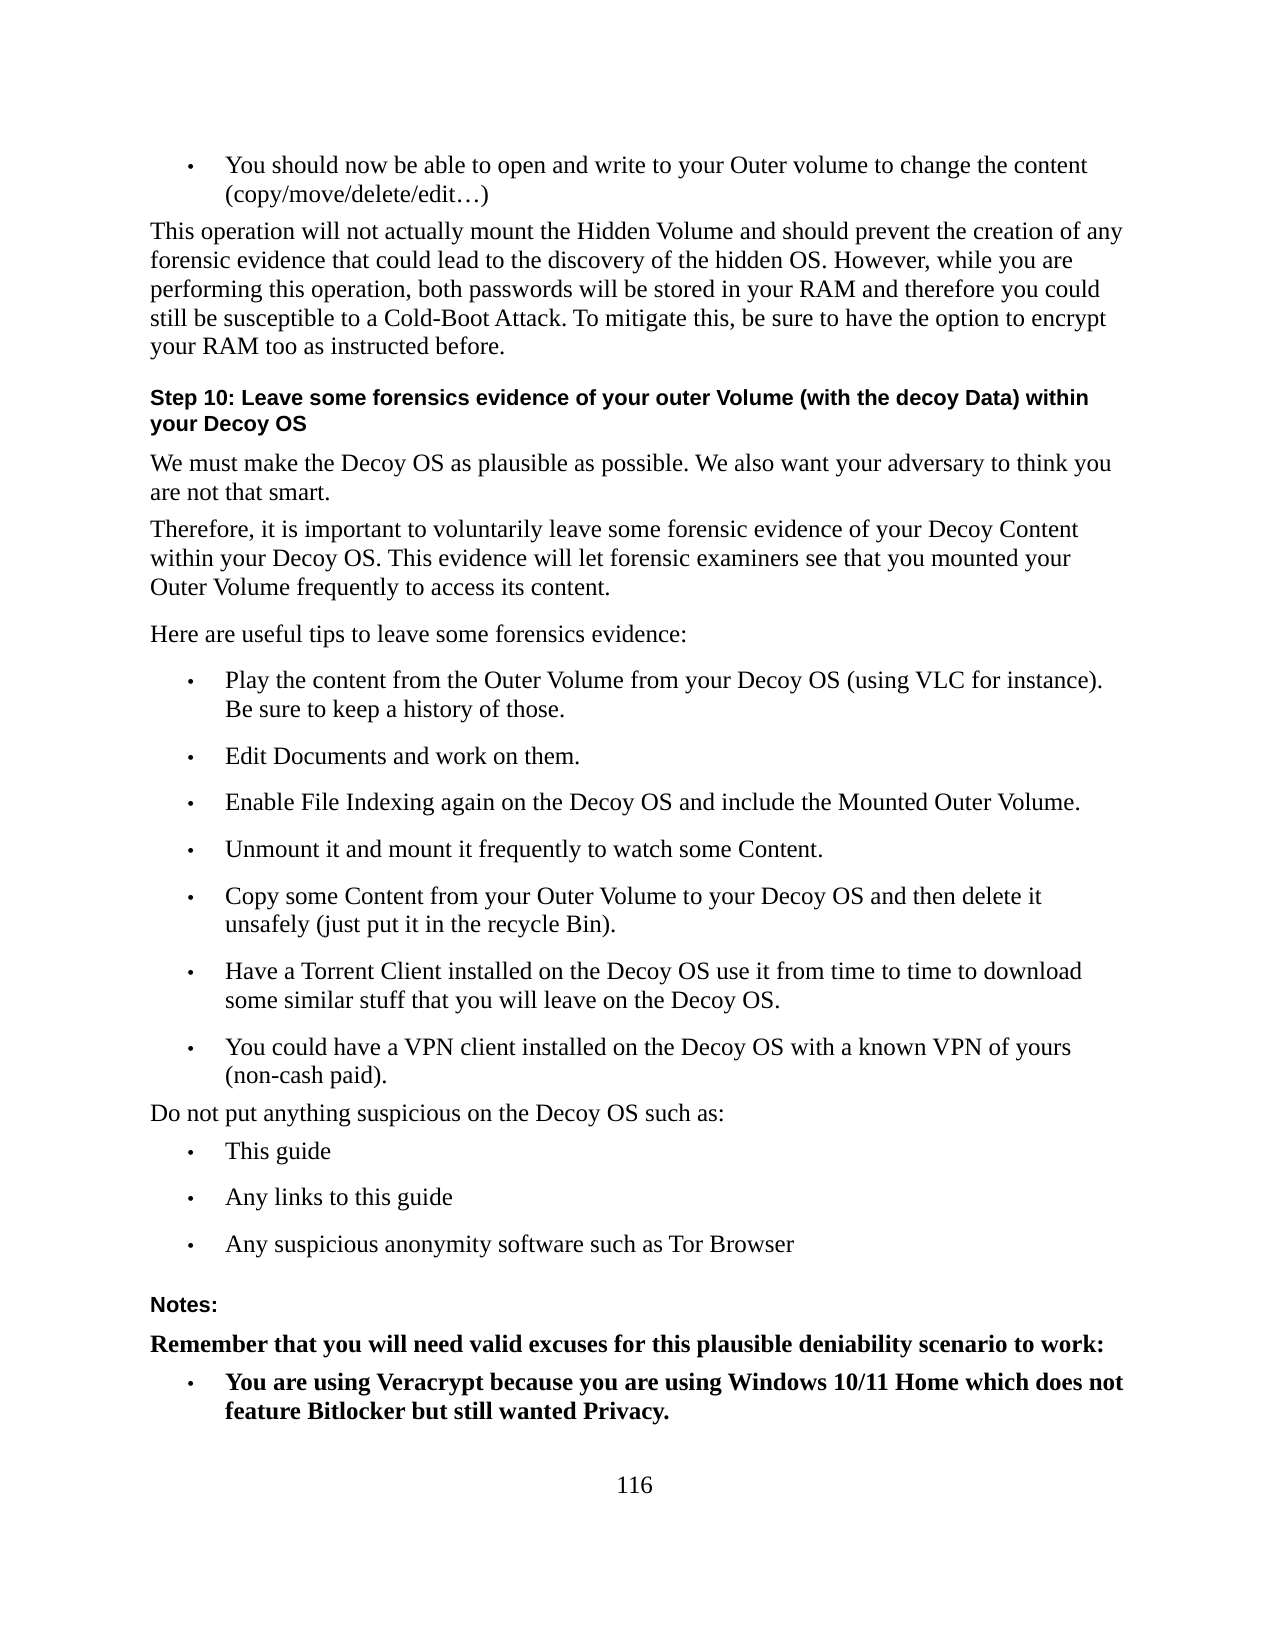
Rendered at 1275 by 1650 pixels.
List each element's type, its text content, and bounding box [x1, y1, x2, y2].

list You could have a VPN client installed on the Decoy OS with a known VPN of yours (non-cash paid). [187, 1032, 1125, 1089]
text Here are useful tips to leave some forensics evidence: [150, 619, 1125, 647]
list Any suspicious anonymity software such as Tor Browser [187, 1229, 1125, 1258]
list Play the content from the Outer Volume from your Decoy OS (using VLC for instance). Be sure to keep a history of those. [187, 665, 1125, 723]
list Any links to this guide [187, 1182, 1125, 1211]
text Remember that you will need valid excuses for this plausible deniability scenario to work: [150, 1329, 1125, 1358]
list Have a Torrent Client installed on the Decoy OS use it from time to time to download some similar stuff that you will leave on the Decoy OS. [187, 956, 1125, 1014]
text Therefore, it is important to voluntarily leave some forensic evidence of your Decoy Content within your Decoy OS. This evidence will let forensic examiners see that you mounted your Outer Volume frequently to access its content. [150, 514, 1125, 601]
list Edit Documents and work on them. [187, 741, 1125, 769]
subtitle Notes: [150, 1292, 1125, 1317]
list You are using Veracrypt because you are using Windows 10/11 Home which does not feature Bitlocker but still wanted Privacy. [187, 1367, 1125, 1425]
list Copy some Content from your Outer Volume to your Decoy OS and then delete it unsafely (just put it in the recycle Bin). [187, 881, 1125, 938]
text Do not put anything suspicious on the Decoy OS such as: [150, 1098, 1125, 1127]
list You should now be able to open and write to your Outer volume to change the content (copy/move/delete/edit…) [187, 150, 1125, 207]
text This operation will not actually mount the Hidden Volume and should prevent the creation of any forensic evidence that could lead to the discovery of the hidden OS. However, while you are performing this operation, both passwords will be stored in your RAM and therefore you could still be susceptible to a Cold-Boot Attack. To mitigate this, be sure to have the option to encrypt your RAM too as instructed before. [150, 216, 1125, 360]
subtitle Step 10: Leave some forensics evidence of your outer Volume (with the decoy Data) within your Decoy OS [150, 385, 1125, 436]
list Unmount it and mount it frequently to watch some Content. [187, 834, 1125, 863]
list Enable File Indexing again on the Decoy OS and include the Mounted Outer Volume. [187, 787, 1125, 816]
list This guide [187, 1136, 1125, 1164]
text We must make the Decoy OS as plausible as possible. We also want your adversary to think you are not that smart. [150, 448, 1125, 506]
